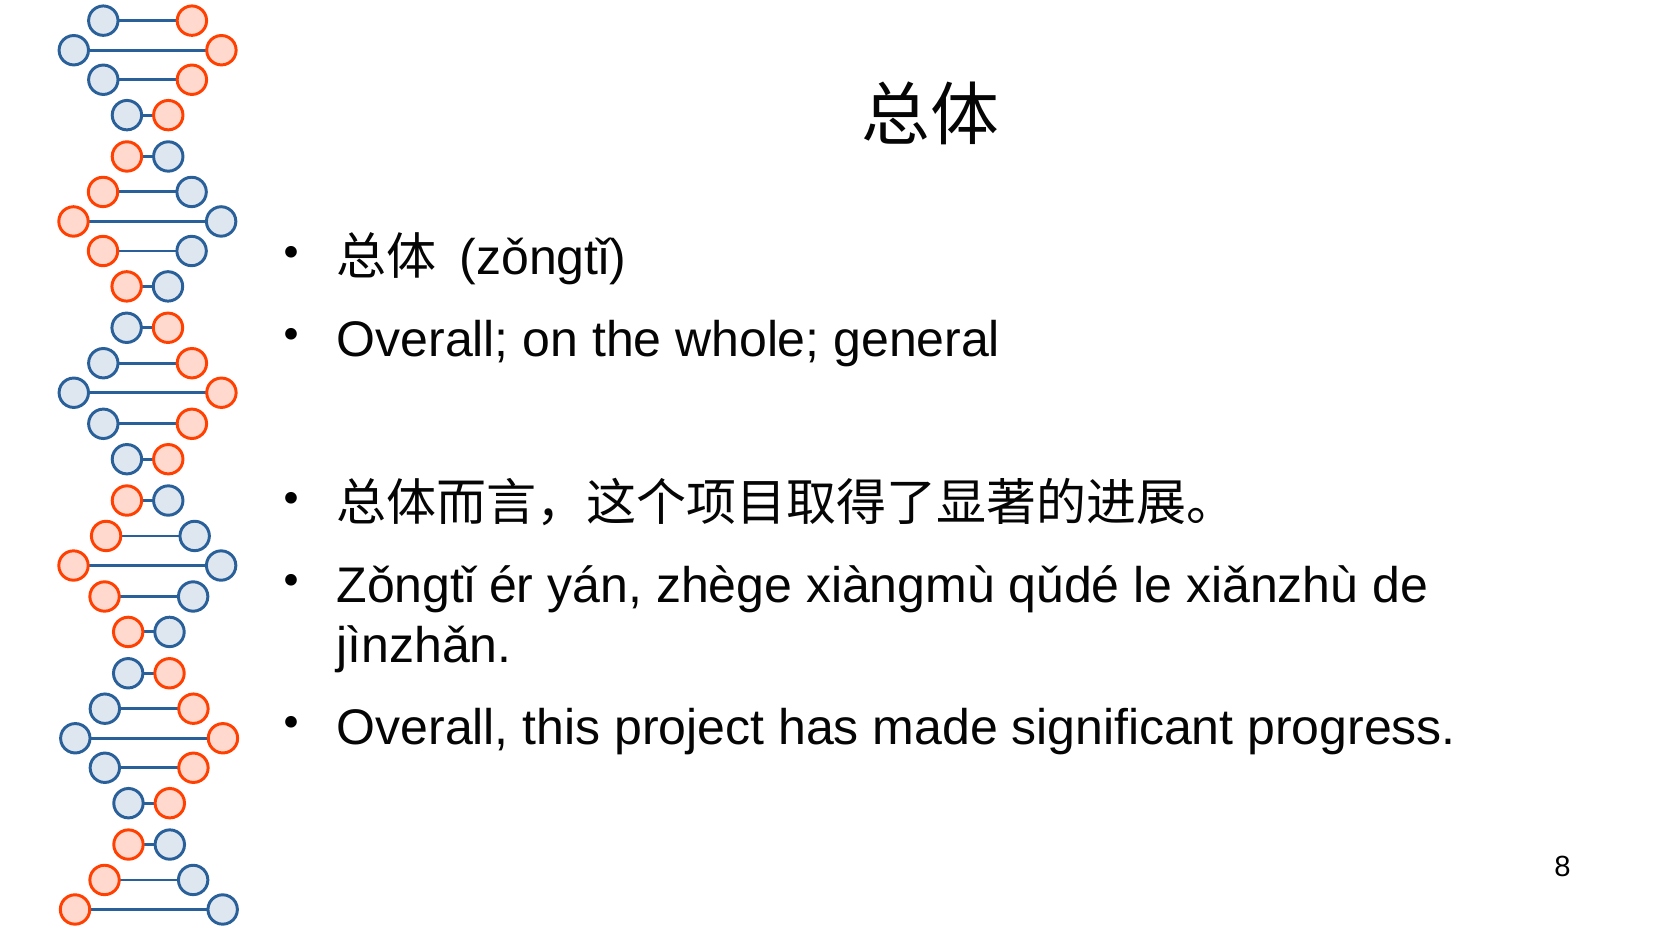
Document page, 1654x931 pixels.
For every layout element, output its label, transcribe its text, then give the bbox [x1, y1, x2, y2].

list 总体 (zǒngtǐ) Overall; on the whole; general 总体而言，这个项目取得了显著的进展。 Zǒngtǐ ér yán, zhège xiàngmù qǔdé le xiǎnzhù de jìnzhǎn. Overall, this project has made significant progress. [265, 224, 1595, 764]
title 总体 [265, 35, 1595, 189]
